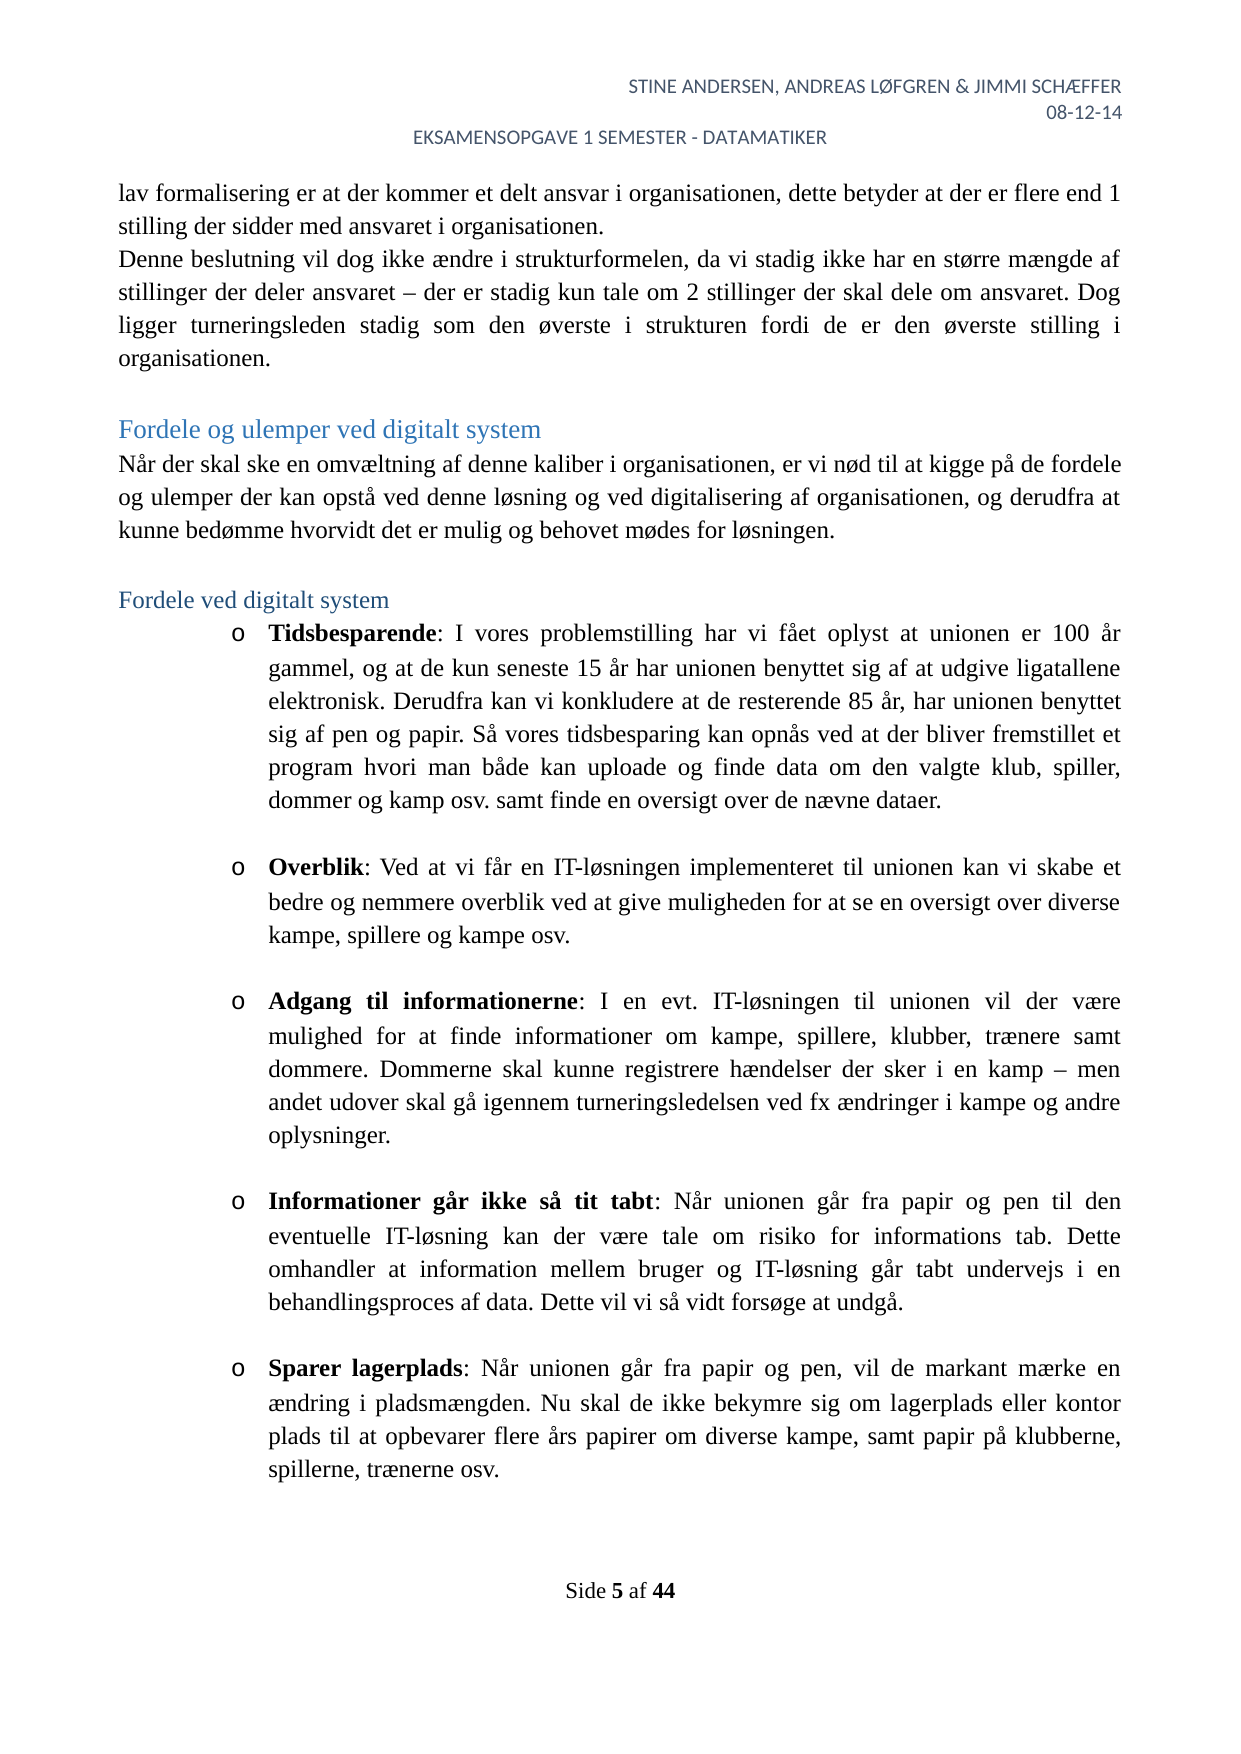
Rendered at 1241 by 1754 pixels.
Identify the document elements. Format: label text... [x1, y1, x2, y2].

list lav formalisering er at der kommer et delt ansvar i organisationen, dette betyder at der er flere end 1 stilling der sidder med ansvaret i organisationen. [118, 178, 1122, 240]
list Denne beslutning vil dog ikke ændre i strukturformelen, da vi stadig ikke har en større mængde af stillinger der deler ansvaret – der er stadig kun tale om 2 stillinger der skal dele om ansvaret. Dog ligger turneringsleden stadig som den øverste i strukturen fordi de er den øverste stilling i organisationen. [118, 244, 1122, 372]
subtitle Fordele ved digitalt system [118, 585, 1122, 614]
list Sparer lagerplads: Når unionen går fra papir og pen, vil de markant mærke en ændring i pladsmængden. Nu skal de ikke bekymre sig om lagerplads eller kontor plads til at opbevarer flere års papirer om diverse kampe, samt papir på klubberne, spillerne, trænerne osv. [231, 1353, 1122, 1483]
list Informationer går ikke så tit tabt: Når unionen går fra papir og pen til den eventuelle IT-løsning kan der være tale om risiko for informations tab. Dette omhandler at information mellem bruger og IT-løsning går tabt undervejs i en behandlingsproces af data. Dette vil vi så vidt forsøge at undgå. [231, 1186, 1122, 1316]
list Adgang til informationerne: I en evt. IT-løsningen til unionen vil der være mulighed for at finde informationer om kampe, spillere, klubber, trænere samt dommere. Dommerne skal kunne registrere hændelser der sker i en kamp – men andet udover skal gå igennem turneringsledelsen ved fx ændringer i kampe og andre oplysninger. [231, 986, 1122, 1149]
list Tidsbesparende: I vores problemstilling har vi fået oplyst at unionen er 100 år gammel, og at de kun seneste 15 år har unionen benyttet sig af at udgive ligatallene elektronisk. Derudfra kan vi konkludere at de resterende 85 år, har unionen benyttet sig af pen og papir. Så vores tidsbesparing kan opnås ved at der bliver fremstillet et program hvori man både kan uploade og finde data om den valgte klub, spiller, dommer og kamp osv. samt finde en oversigt over de nævne dataer. [231, 618, 1122, 814]
subtitle Fordele og ulemper ved digitalt system [118, 413, 1122, 444]
list Når der skal ske en omvæltning af denne kaliber i organisationen, er vi nød til at kigge på de fordele og ulemper der kan opstå ved denne løsning og ved digitalisering af organisationen, og derudfra at kunne bedømme hvorvidt det er mulig og behovet mødes for løsningen. [118, 449, 1122, 544]
list Overblik: Ved at vi får en IT-løsningen implementeret til unionen kan vi skabe et bedre og nemmere overblik ved at give muligheden for at se en oversigt over diverse kampe, spillere og kampe osv. [231, 852, 1122, 948]
